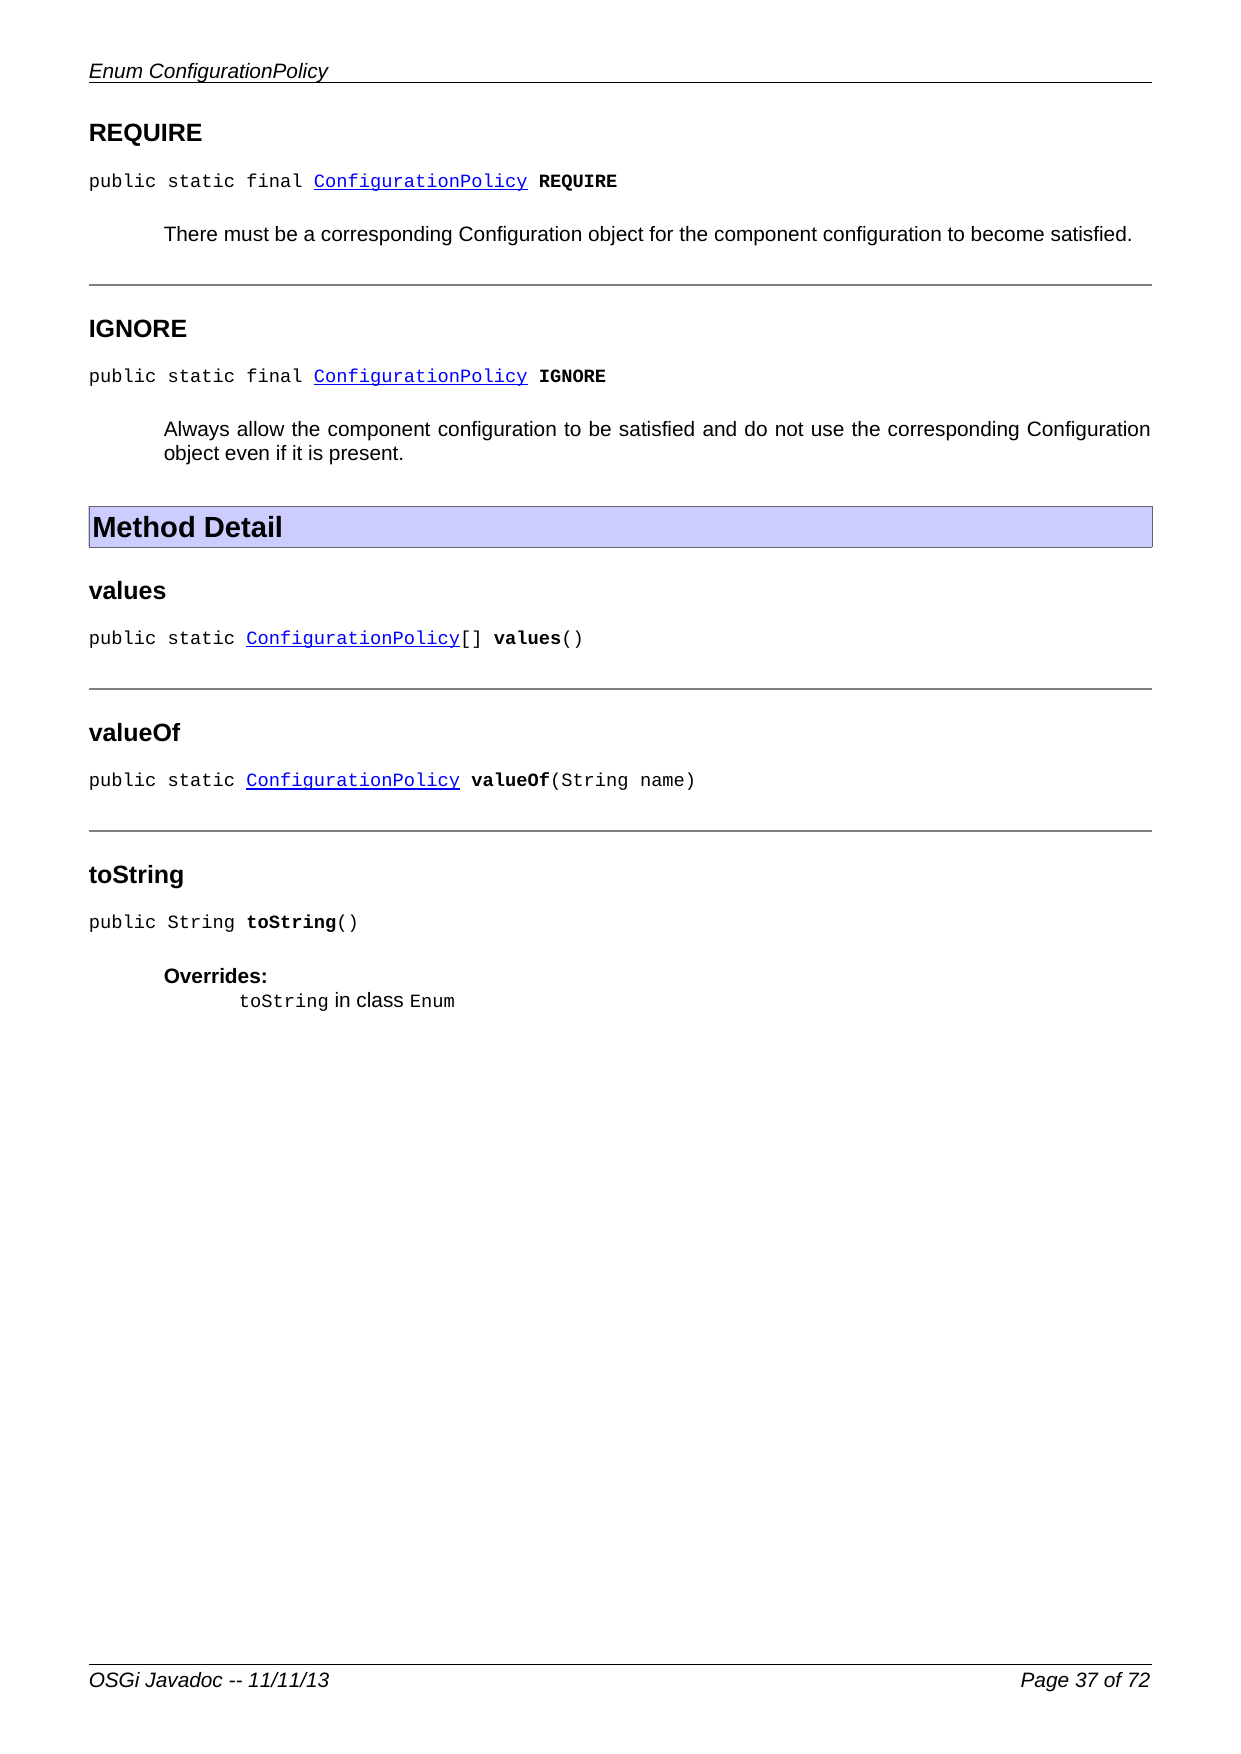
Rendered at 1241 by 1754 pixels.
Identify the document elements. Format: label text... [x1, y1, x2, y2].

subtitle IGNORE [88, 314, 1152, 343]
text public String toString() [88, 913, 1152, 934]
subtitle REQUIRE [88, 118, 1152, 147]
text There must be a corresponding Configuration object for the component configuration to become satisfied. [163, 222, 1152, 246]
text public static final ConfigurationPolicy REQUIRE [88, 171, 1152, 193]
text Overrides: [163, 964, 1152, 988]
text Always allow the component configuration to be satisfied and do not use the corresponding Configuration object even if it is present. [163, 417, 1152, 465]
text public static final ConfigurationPolicy IGNORE [88, 367, 1152, 388]
text toString in class Enum [238, 988, 1152, 1013]
text public static ConfigurationPolicy valueOf(String name) [88, 771, 1152, 792]
subtitle values [88, 576, 1152, 604]
subtitle toString [88, 860, 1152, 889]
text public static ConfigurationPolicy[] values() [88, 628, 1152, 650]
subtitle Method Detail [90, 507, 1152, 547]
subtitle valueOf [88, 718, 1152, 747]
